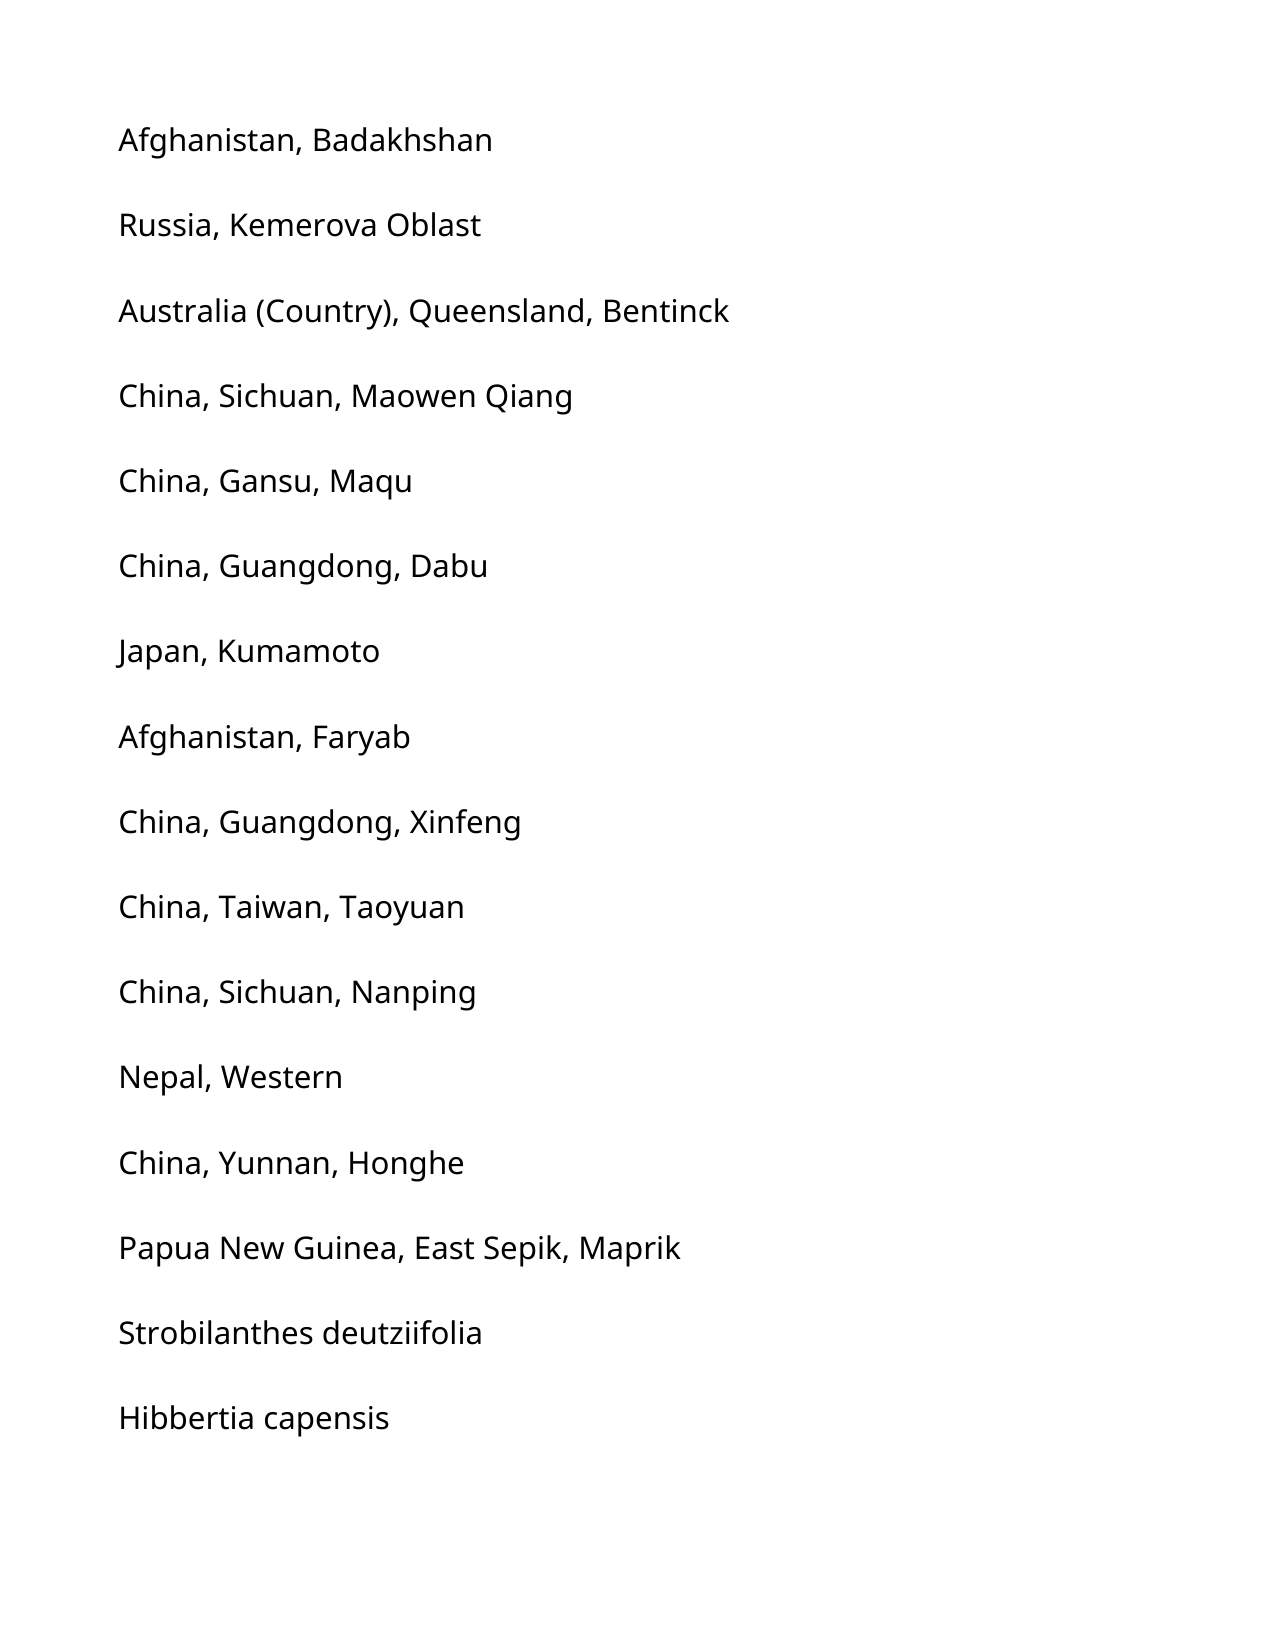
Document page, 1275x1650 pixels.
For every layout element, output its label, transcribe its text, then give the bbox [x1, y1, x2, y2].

text Japan, Kumamoto [118, 629, 1157, 714]
text Strobilanthes deutziifolia [118, 1311, 1157, 1396]
text Hibbertia capensis [118, 1396, 1157, 1481]
text Australia (Country), Queensland, Bentinck [118, 288, 1157, 374]
text China, Sichuan, Nanping [118, 970, 1157, 1055]
text Nepal, Western [118, 1055, 1157, 1141]
text China, Gansu, Maqu [118, 459, 1157, 544]
text Russia, Kemerova Oblast [118, 203, 1157, 288]
text China, Sichuan, Maowen Qiang [118, 374, 1157, 459]
text China, Guangdong, Dabu [118, 544, 1157, 629]
text China, Yunnan, Honghe [118, 1141, 1157, 1226]
text Afghanistan, Faryab [118, 714, 1157, 800]
text China, Taiwan, Taoyuan [118, 885, 1157, 970]
text China, Guangdong, Xinfeng [118, 800, 1157, 885]
text Afghanistan, Badakhshan [118, 118, 1157, 203]
text Papua New Guinea, East Sepik, Maprik [118, 1226, 1157, 1311]
